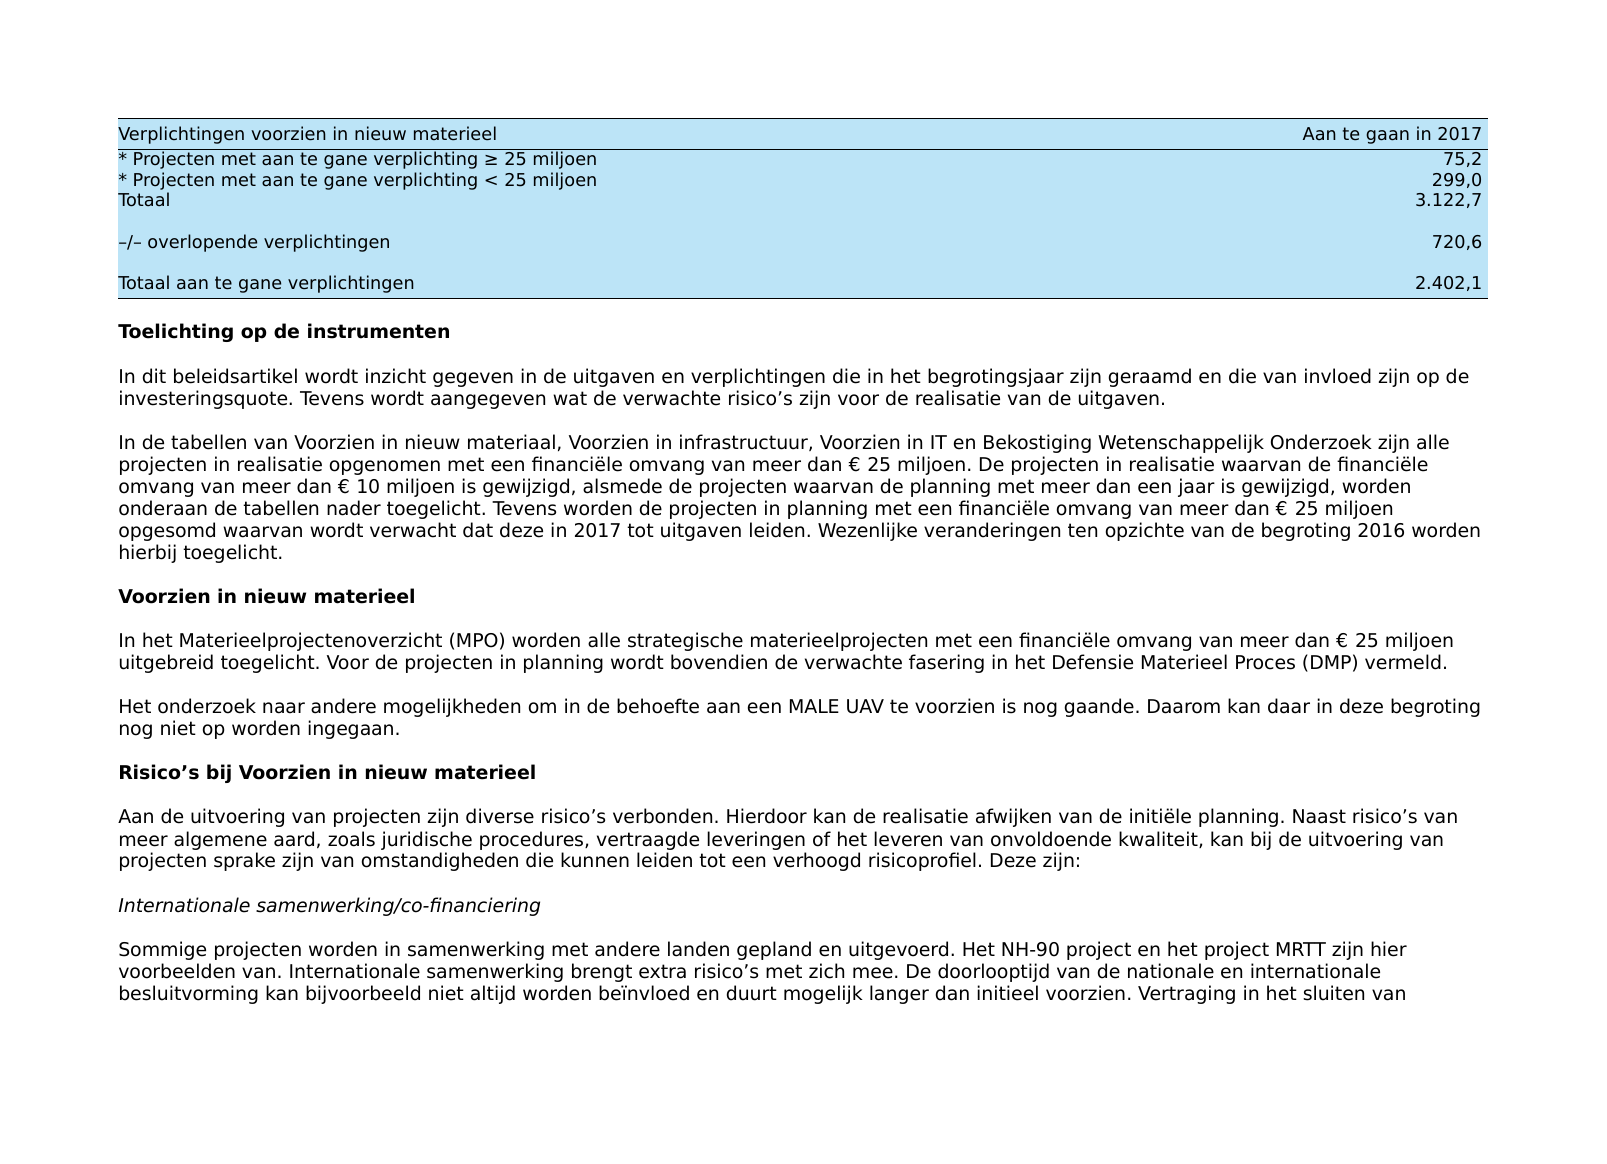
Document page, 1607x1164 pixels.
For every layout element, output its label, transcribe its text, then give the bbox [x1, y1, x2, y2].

table_cell 75,2 [1214, 150, 1488, 170]
table_cell [118, 252, 1214, 273]
table_cell * Projecten met aan te gane verplichting ≥ 25 miljoen [118, 150, 1214, 170]
text Het onderzoek naar andere mogelijkheden om in de behoefte aan een MALE UAV te voorzien is nog gaande. Daarom kan daar in deze begroting nog niet op worden ingegaan. [118, 696, 1488, 740]
table_cell * Projecten met aan te gane verplichting < 25 miljoen [118, 170, 1214, 190]
subtitle Voorzien in nieuw materieel [118, 586, 1488, 608]
text In het Materieelprojectenoverzicht (MPO) worden alle strategische materieelprojecten met een financiële omvang van meer dan € 25 miljoen uitgebreid toegelicht. Voor de projecten in planning wordt bovendien de verwachte fasering in het Defensie Materieel Proces (DMP) vermeld. [118, 630, 1488, 674]
table_cell Totaal aan te gane verplichtingen [118, 273, 1214, 298]
table_cell 3.122,7 [1214, 190, 1488, 211]
table_cell [1214, 252, 1488, 273]
table_cell 2.402,1 [1214, 273, 1488, 298]
subtitle Toelichting op de instrumenten [118, 321, 1488, 343]
text Aan de uitvoering van projecten zijn diverse risico’s verbonden. Hierdoor kan de realisatie afwijken van de initiële planning. Naast risico’s van meer algemene aard, zoals juridische procedures, vertraagde leveringen of het leveren van onvoldoende kwaliteit, kan bij de uitvoering van projecten sprake zijn van omstandigheden die kunnen leiden tot een verhoogd risicoprofiel. Deze zijn: [118, 806, 1488, 872]
table_cell [1214, 211, 1488, 232]
text In de tabellen van Voorzien in nieuw materiaal, Voorzien in infrastructuur, Voorzien in IT en Bekostiging Wetenschappelijk Onderzoek zijn alle projecten in realisatie opgenomen met een financiële omvang van meer dan € 25 miljoen. De projecten in realisatie waarvan de financiële omvang van meer dan € 10 miljoen is gewijzigd, alsmede de projecten waarvan de planning met meer dan een jaar is gewijzigd, worden onderaan de tabellen nader toegelicht. Tevens worden de projecten in planning met een financiële omvang van meer dan € 25 miljoen opgesomd waarvan wordt verwacht dat deze in 2017 tot uitgaven leiden. Wezenlijke veranderingen ten opzichte van de begroting 2016 worden hierbij toegelicht. [118, 432, 1488, 564]
text In dit beleidsartikel wordt inzicht gegeven in de uitgaven en verplichtingen die in het begrotingsjaar zijn geraamd en die van invloed zijn op de investeringsquote. Tevens wordt aangegeven wat de verwachte risico’s zijn voor de realisatie van de uitgaven. [118, 366, 1488, 409]
table_cell 720,6 [1214, 232, 1488, 252]
table_cell Totaal [118, 190, 1214, 211]
table_cell –/– overlopende verplichtingen [118, 232, 1214, 252]
table_header Aan te gaan in 2017 [1214, 119, 1488, 149]
subtitle Internationale samenwerking/co-financiering [118, 894, 1488, 917]
table_cell 299,0 [1214, 170, 1488, 190]
text Sommige projecten worden in samenwerking met andere landen gepland en uitgevoerd. Het NH-90 project en het project MRTT zijn hier voorbeelden van. Internationale samenwerking brengt extra risico’s met zich mee. De doorlooptijd van de nationale en internationale besluitvorming kan bijvoorbeeld niet altijd worden beïnvloed en duurt mogelijk langer dan initieel voorzien. Vertraging in het sluiten van [118, 939, 1488, 1005]
table_header Verplichtingen voorzien in nieuw materieel [118, 119, 1214, 149]
subtitle Risico’s bij Voorzien in nieuw materieel [118, 762, 1488, 784]
table_cell [118, 211, 1214, 232]
